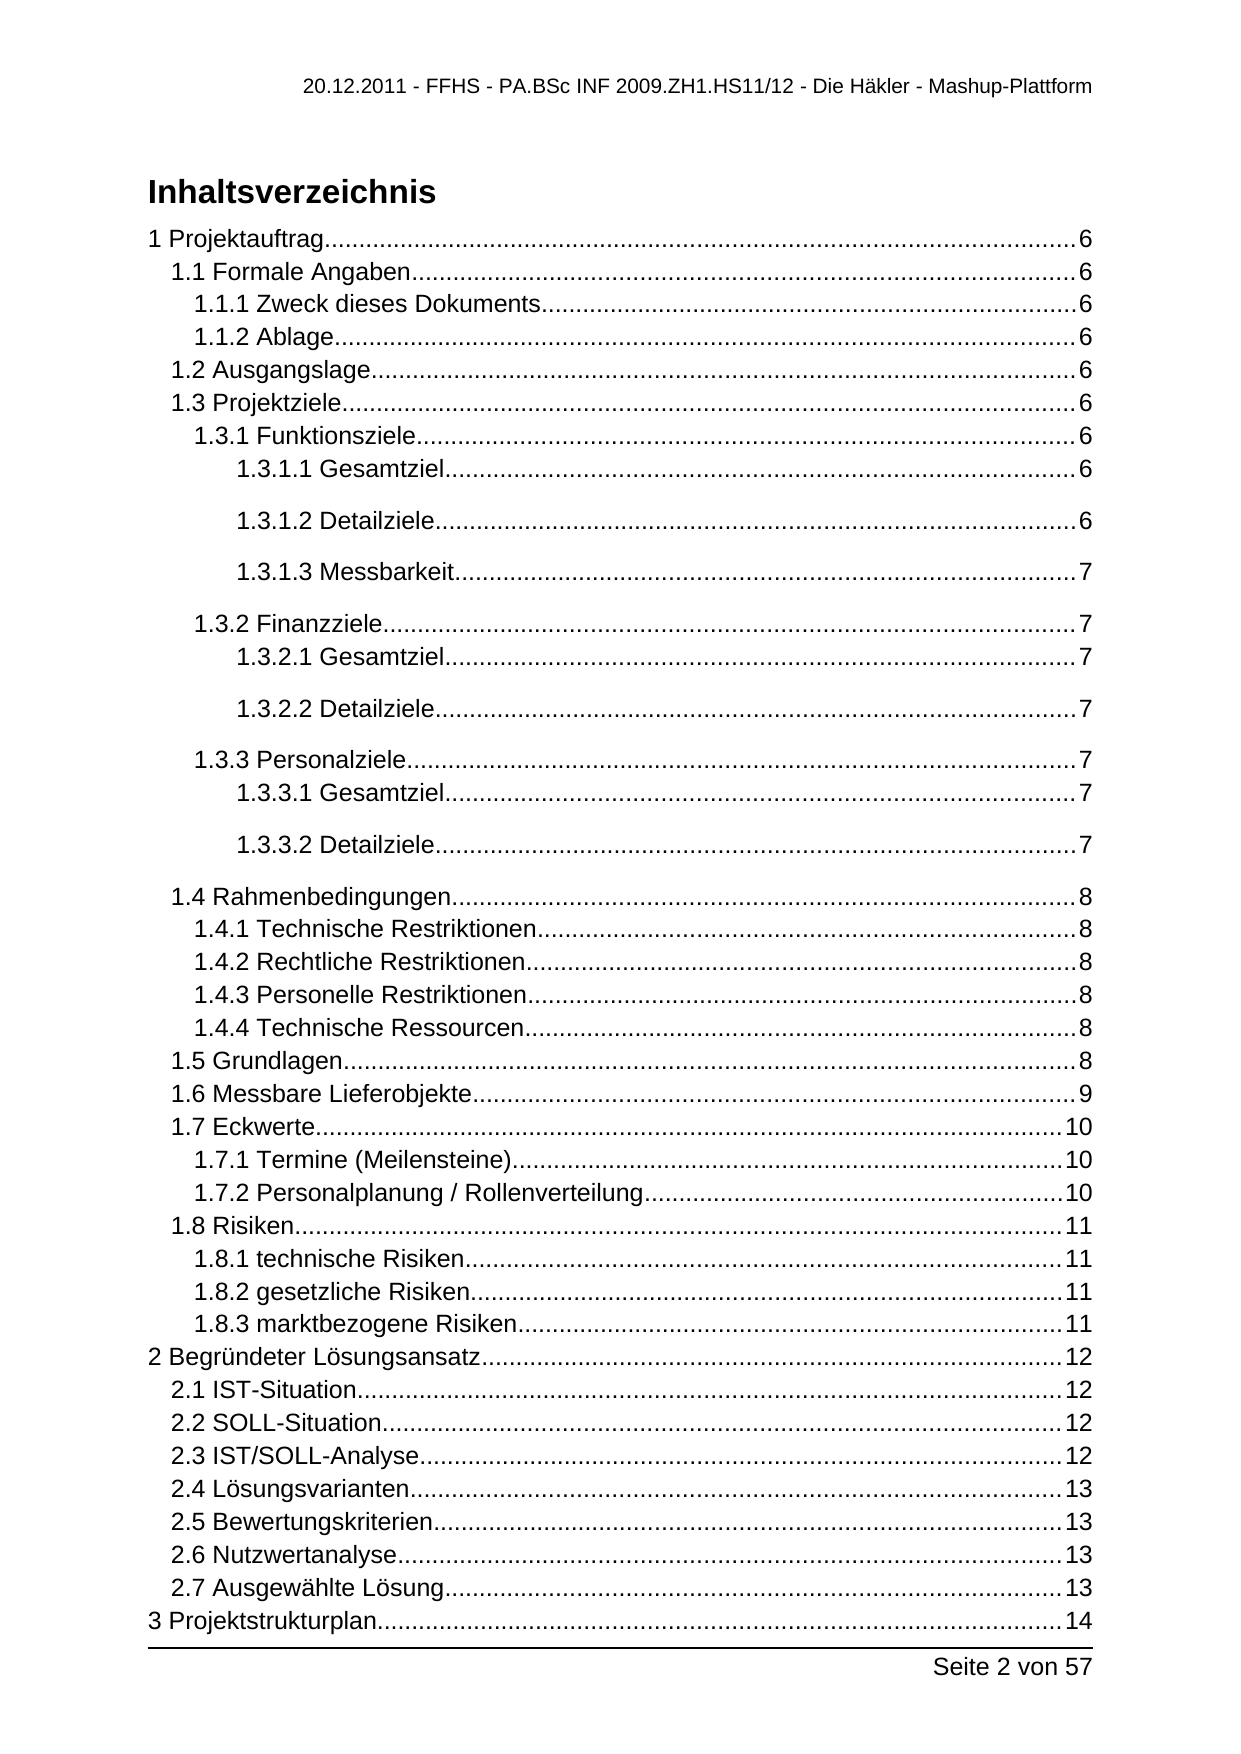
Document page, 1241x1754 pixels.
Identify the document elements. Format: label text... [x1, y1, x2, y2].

text 1.3 Projektziele 6 [171, 388, 1093, 417]
text 1.5 Grundlagen 8 [171, 1046, 1093, 1075]
text 1.3.2.1 Gesamtziel 7 [236, 642, 1093, 671]
text 2.3 IST/SOLL-Analyse 12 [171, 1441, 1093, 1470]
text 2 Begründeter Lösungsansatz 12 [148, 1342, 1093, 1371]
text 1.4.4 Technische Ressourcen 8 [194, 1013, 1093, 1042]
text 2.7 Ausgewählte Lösung 13 [171, 1573, 1093, 1601]
text 1.4.3 Personelle Restriktionen 8 [194, 980, 1093, 1009]
text 1.3.1.1 Gesamtziel 6 [236, 454, 1093, 483]
text 1.3.1 Funktionsziele 6 [194, 421, 1093, 450]
text 2.2 SOLL-Situation 12 [171, 1408, 1093, 1437]
text 1.4 Rahmenbedingungen 8 [171, 881, 1093, 910]
text 1.4.1 Technische Restriktionen 8 [194, 914, 1093, 943]
text 1 Projektauftrag 6 [148, 223, 1093, 252]
text 2.6 Nutzwertanalyse 13 [171, 1540, 1093, 1568]
text 1.7.2 Personalplanung / Rollenverteilung 10 [194, 1178, 1093, 1206]
text 1.3.2 Finanzziele 7 [194, 609, 1093, 638]
text 1.6 Messbare Lieferobjekte 9 [171, 1079, 1093, 1108]
text 1.8 Risiken 11 [171, 1211, 1093, 1239]
text 1.8.2 gesetzliche Risiken 11 [194, 1276, 1093, 1305]
text 1.4.2 Rechtliche Restriktionen 8 [194, 947, 1093, 976]
text 3 Projektstrukturplan 14 [148, 1606, 1093, 1634]
text 1.3.1.2 Detailziele 6 [236, 506, 1093, 534]
text 1.7.1 Termine (Meilensteine) 10 [194, 1145, 1093, 1173]
text 2.4 Lösungsvarianten 13 [171, 1474, 1093, 1503]
subtitle Inhaltsverzeichnis [148, 173, 1093, 211]
text 1.1.2 Ablage 6 [194, 322, 1093, 351]
text 1.8.3 marktbezogene Risiken 11 [194, 1309, 1093, 1338]
text 1.1.1 Zweck dieses Dokuments 6 [194, 289, 1093, 318]
text 1.3.1.3 Messbarkeit 7 [236, 557, 1093, 586]
text 1.8.1 technische Risiken 11 [194, 1243, 1093, 1272]
text 1.3.3.2 Detailziele 7 [236, 830, 1093, 858]
text 1.1 Formale Angaben 6 [171, 256, 1093, 285]
text 1.7 Eckwerte 10 [171, 1112, 1093, 1141]
text 1.2 Ausgangslage 6 [171, 355, 1093, 384]
text 1.3.2.2 Detailziele 7 [236, 693, 1093, 722]
text 2.5 Bewertungskriterien 13 [171, 1507, 1093, 1536]
text 2.1 IST-Situation 12 [171, 1375, 1093, 1404]
text 1.3.3 Personalziele 7 [194, 745, 1093, 774]
text 1.3.3.1 Gesamtziel 7 [236, 778, 1093, 807]
